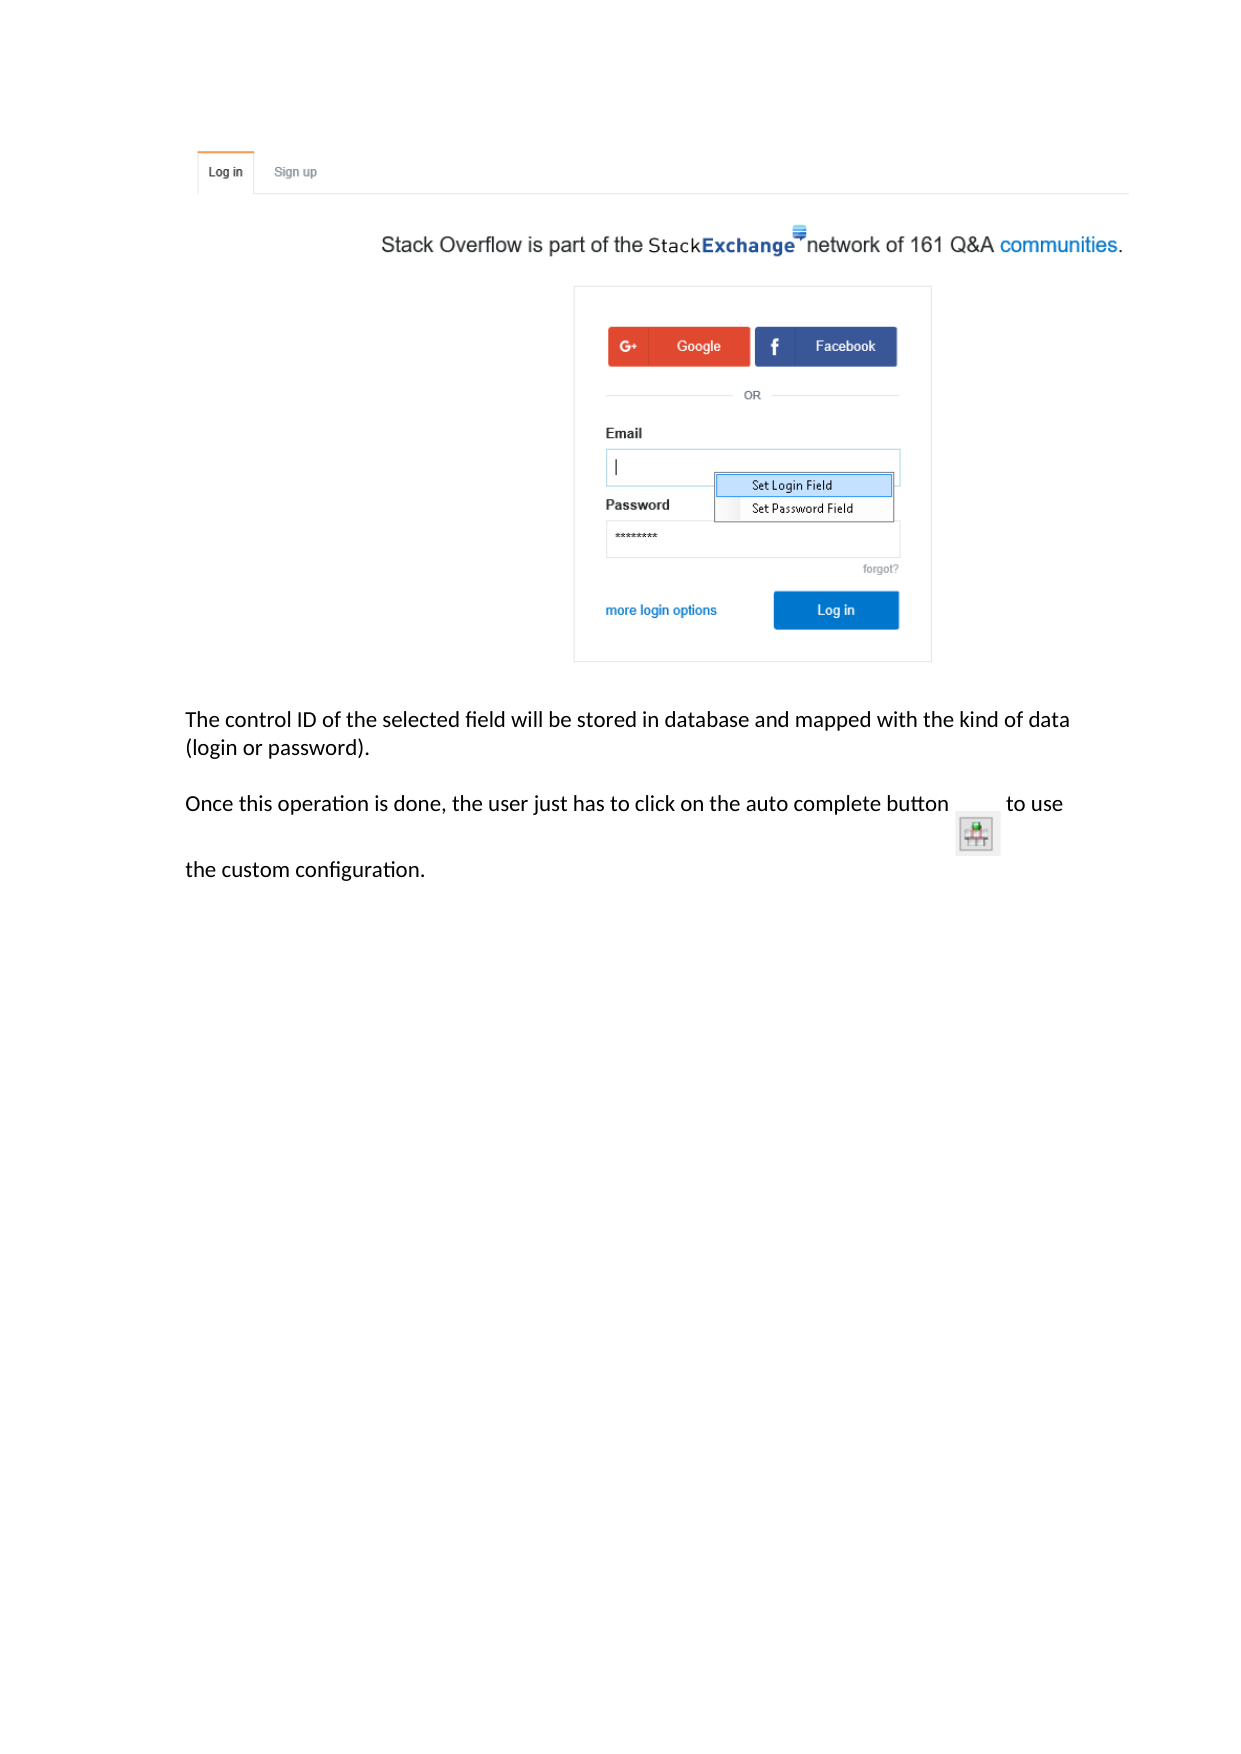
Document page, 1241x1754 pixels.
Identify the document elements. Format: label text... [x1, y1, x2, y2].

text Once this operation is done, the user just has to click on the auto complete button to use the custom configuration. [185, 789, 1093, 883]
text The control ID of the selected field will be stored in database and mapped with the kind of data (login or password). [185, 705, 1093, 761]
